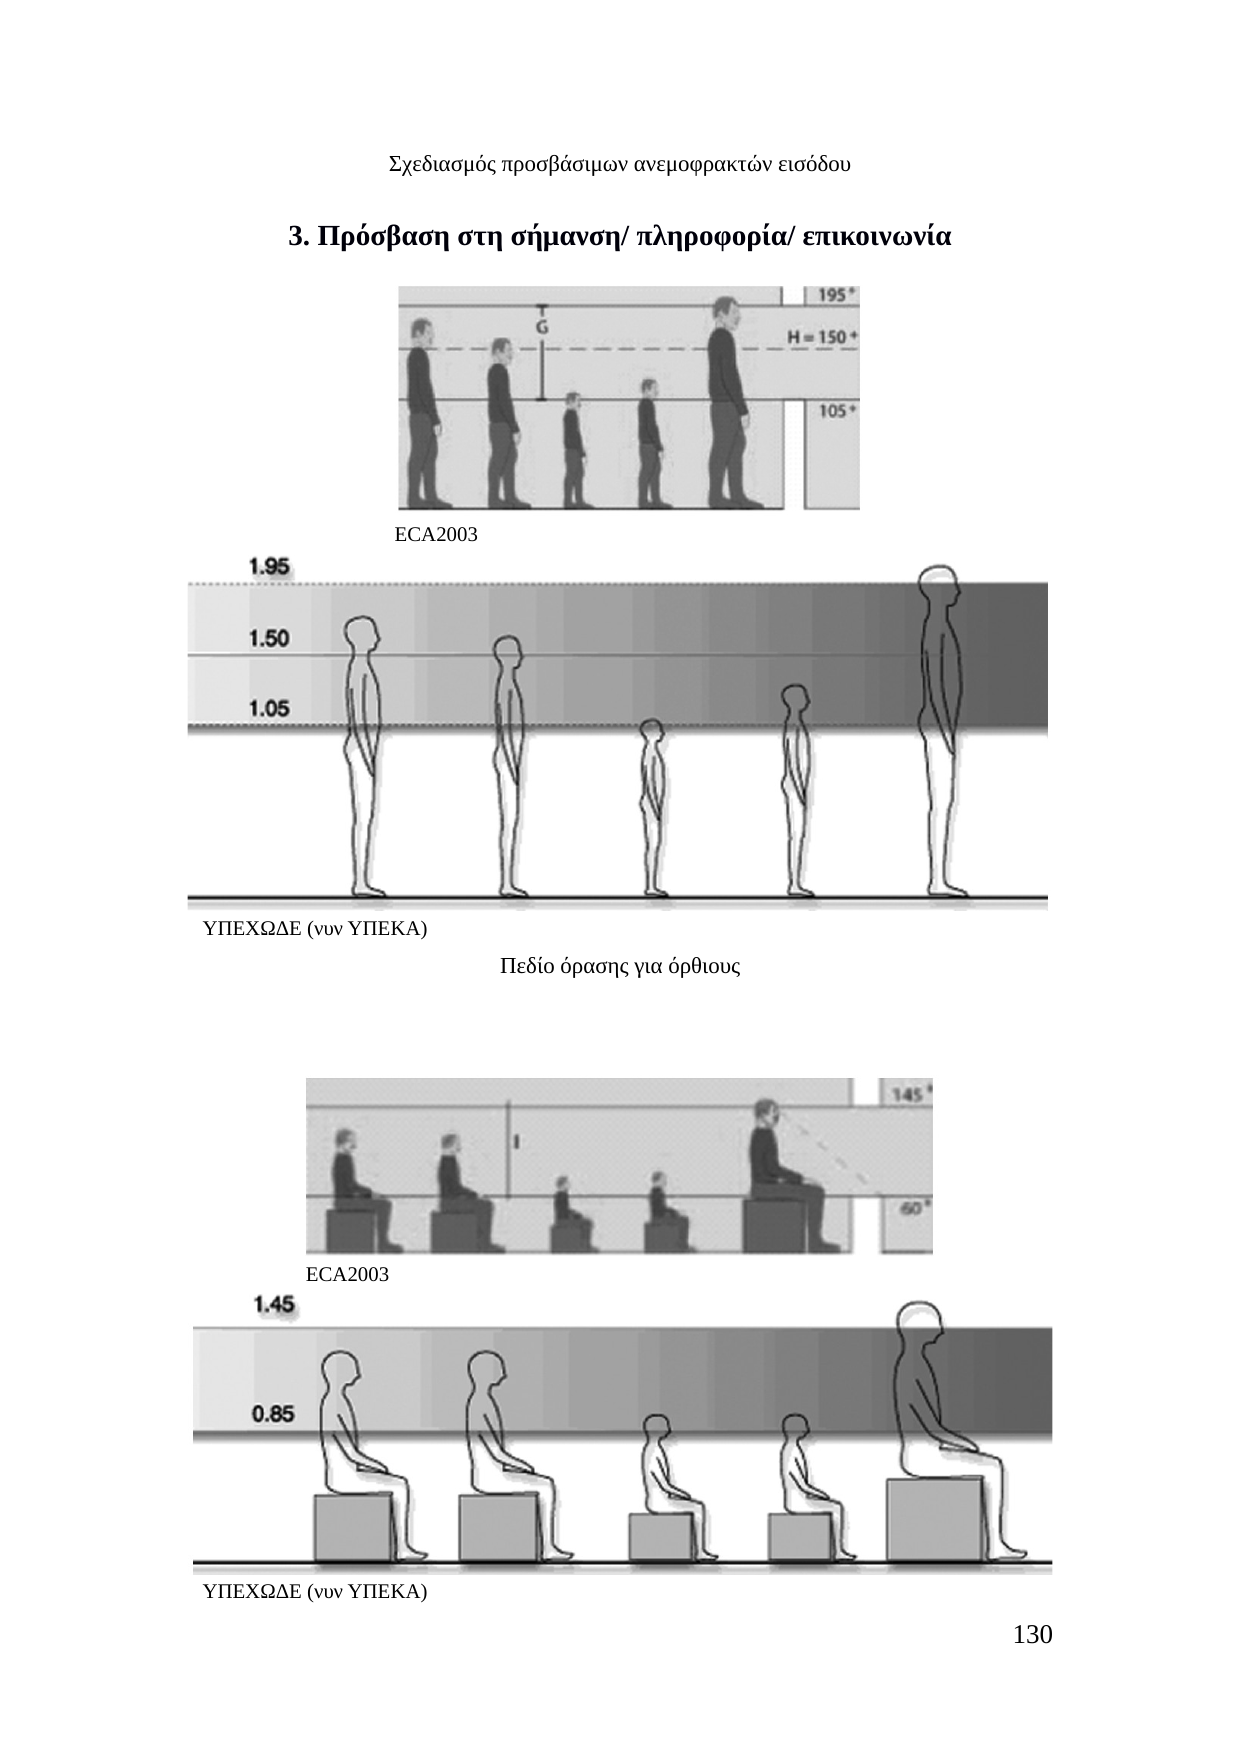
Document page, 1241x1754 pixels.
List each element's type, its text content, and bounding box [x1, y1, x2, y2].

text ΥΠΕΧΩΔΕ (νυν ΥΠΕΚΑ) [202, 916, 1053, 939]
text ECA2003 [306, 1262, 1053, 1286]
picture [187, 549, 1051, 911]
picture [187, 1289, 1053, 1575]
text Πεδίο όρασης για όρθιους [187, 952, 1053, 978]
text ECA2003 [394, 522, 1053, 546]
subtitle 3. Πρόσβαση στη σήμανση/ πληροφορία/ επικοινωνία [187, 218, 1053, 251]
picture [281, 1059, 960, 1257]
text Σχεδιασμός προσβάσιμων ανεμοφρακτών εισόδου [187, 150, 1053, 176]
text ΥΠΕΧΩΔΕ (νυν ΥΠΕΚΑ) [202, 1579, 1053, 1603]
picture [360, 277, 880, 518]
